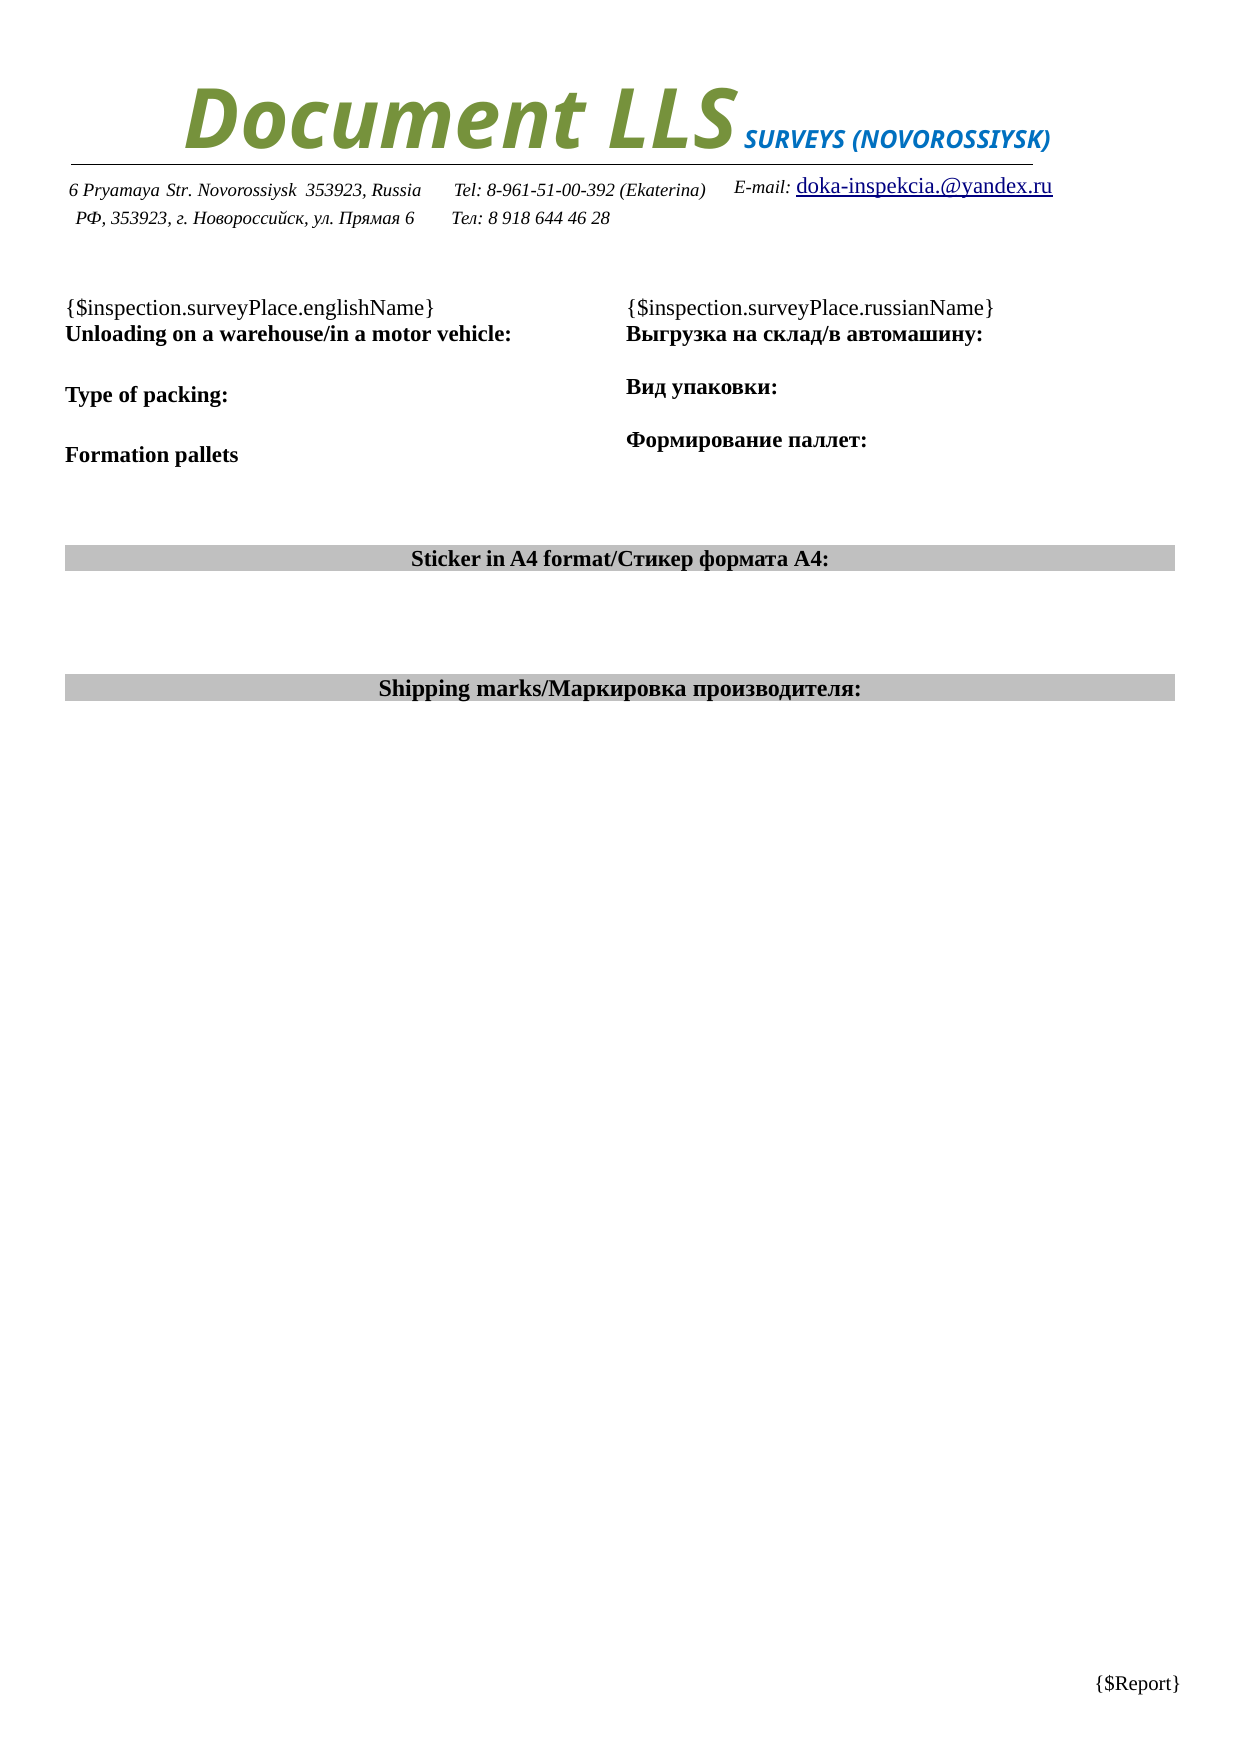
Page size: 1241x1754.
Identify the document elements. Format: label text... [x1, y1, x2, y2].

table_cell [59, 577, 620, 628]
table_cell [59, 707, 620, 758]
table_header {$inspection.surveyPlace.englishName} Unloading on a warehouse/in a motor vehicle: Type of packing: Formation pallets [59, 288, 620, 500]
table_header Shipping marks/Маркировка производителя: [59, 668, 1181, 707]
table_cell [620, 577, 1181, 628]
table_header Sticker in A4 format/Стикер формата А4: [59, 539, 1181, 577]
table_header {$inspection.surveyPlace.russianName} Выгрузка на склад/в автомашину: Вид упаковки: Формирование паллет: [620, 288, 1181, 500]
table_cell [620, 707, 1181, 758]
